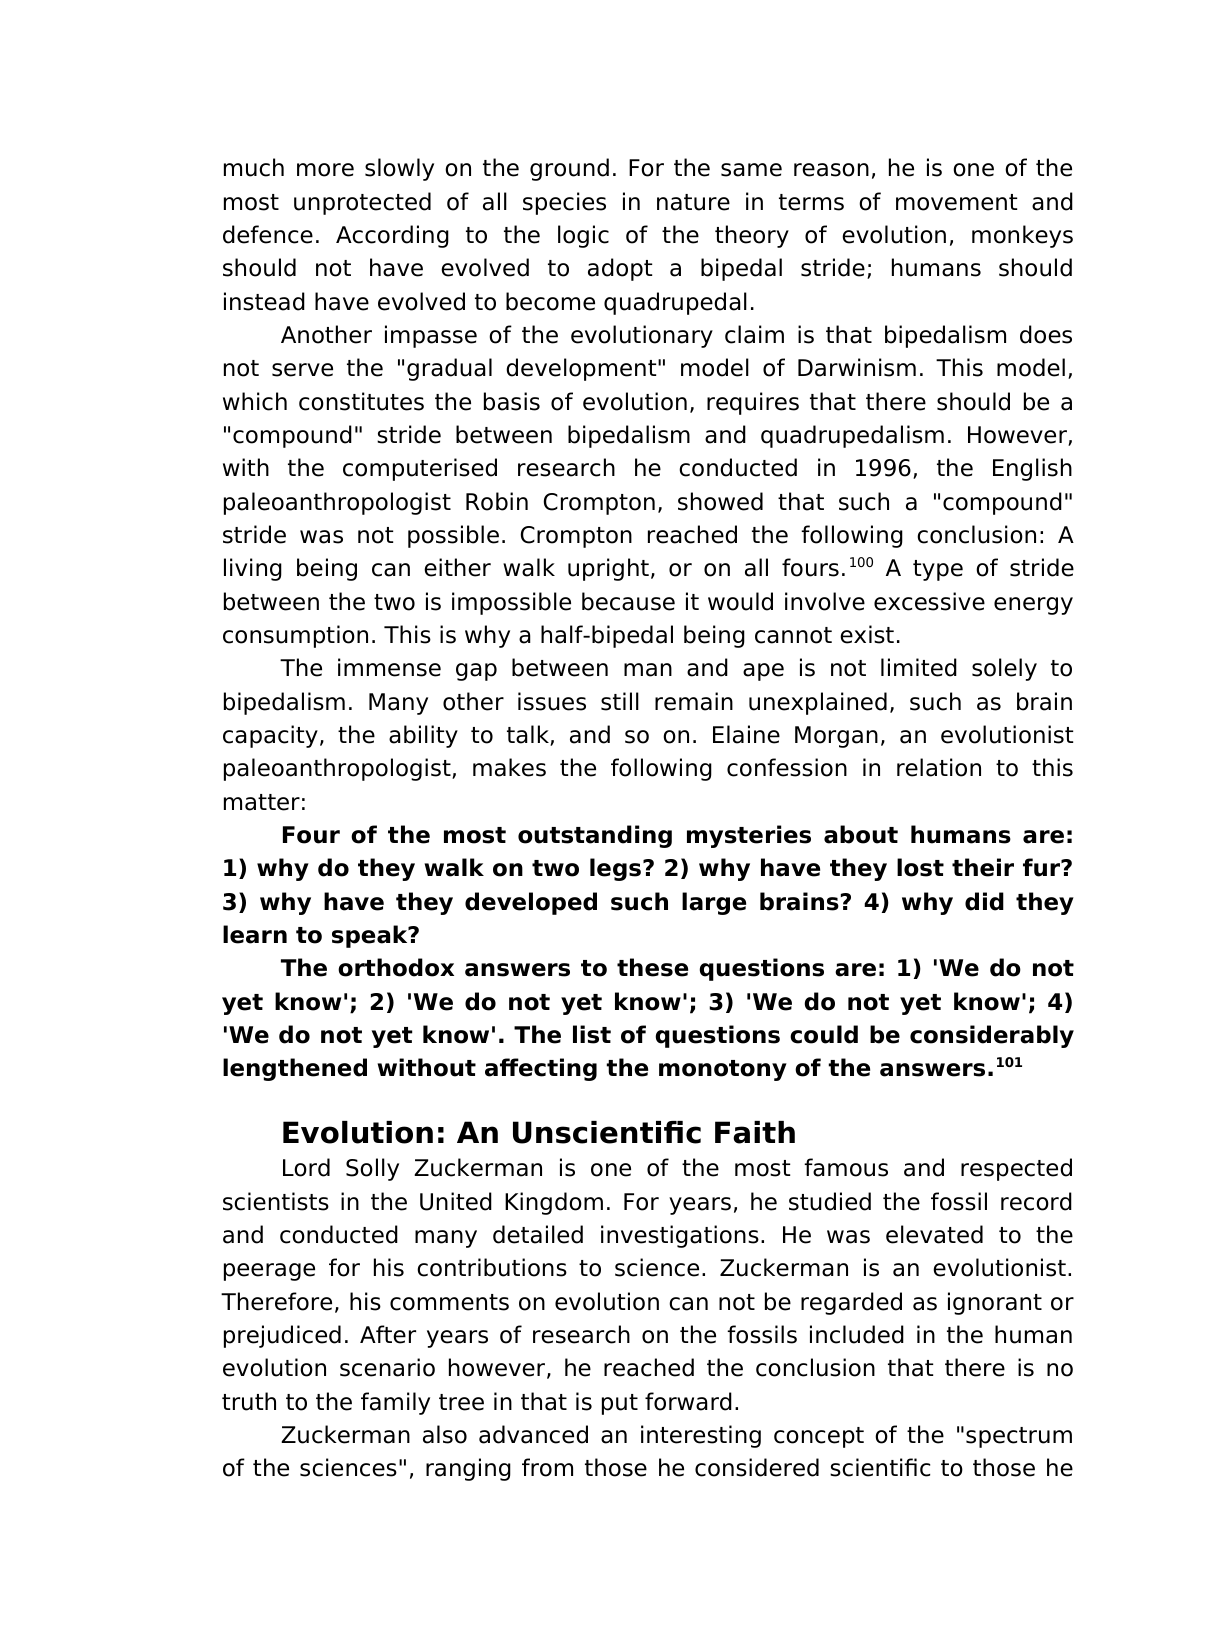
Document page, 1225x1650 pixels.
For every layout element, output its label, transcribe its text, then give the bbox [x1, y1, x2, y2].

text Lord Solly Zuckerman is one of the most famous and respected scientists in the United Kingdom. For years, he studied the fossil record and conducted many detailed investigations. He was elevated to the peerage for his contributions to science. Zuckerman is an evolutionist. Therefore, his comments on evolution can not be regarded as ignorant or prejudiced. After years of research on the fossils included in the human evolution scenario however, he reached the conclusion that there is no truth to the family tree in that is put forward. [222, 1150, 1075, 1417]
text Zuckerman also advanced an interesting concept of the "spectrum of the sciences", ranging from those he considered scientific to those he [222, 1417, 1075, 1483]
text Four of the most outstanding mysteries about humans are: 1) why do they walk on two legs? 2) why have they lost their fur? 3) why have they developed such large brains? 4) why did they learn to speak? [222, 817, 1075, 950]
text much more slowly on the ground. For the same reason, he is one of the most unprotected of all species in nature in terms of movement and defence. According to the logic of the theory of evolution, monkeys should not have evolved to adopt a bipedal stride; humans should instead have evolved to become quadrupedal. [222, 150, 1075, 317]
text The orthodox answers to these questions are: 1) 'We do not yet know'; 2) 'We do not yet know'; 3) 'We do not yet know'; 4) 'We do not yet know'. The list of questions could be considerably lengthened without affecting the monotony of the answers.101 [222, 950, 1075, 1083]
text Evolution: An Unscientific Faith [222, 1117, 1075, 1150]
text Another impasse of the evolutionary claim is that bipedalism does not serve the "gradual development" model of Darwinism. This model, which constitutes the basis of evolution, requires that there should be a "compound" stride between bipedalism and quadrupedalism. However, with the computerised research he conducted in 1996, the English paleoanthropologist Robin Crompton, showed that such a "compound" stride was not possible. Crompton reached the following conclusion: A living being can either walk upright, or on all fours.100 A type of stride between the two is impossible because it would involve excessive energy consumption. This is why a half-bipedal being cannot exist. [222, 317, 1075, 650]
text The immense gap between man and ape is not limited solely to bipedalism. Many other issues still remain unexplained, such as brain capacity, the ability to talk, and so on. Elaine Morgan, an evolutionist paleoanthropologist, makes the following confession in relation to this matter: [222, 650, 1075, 817]
